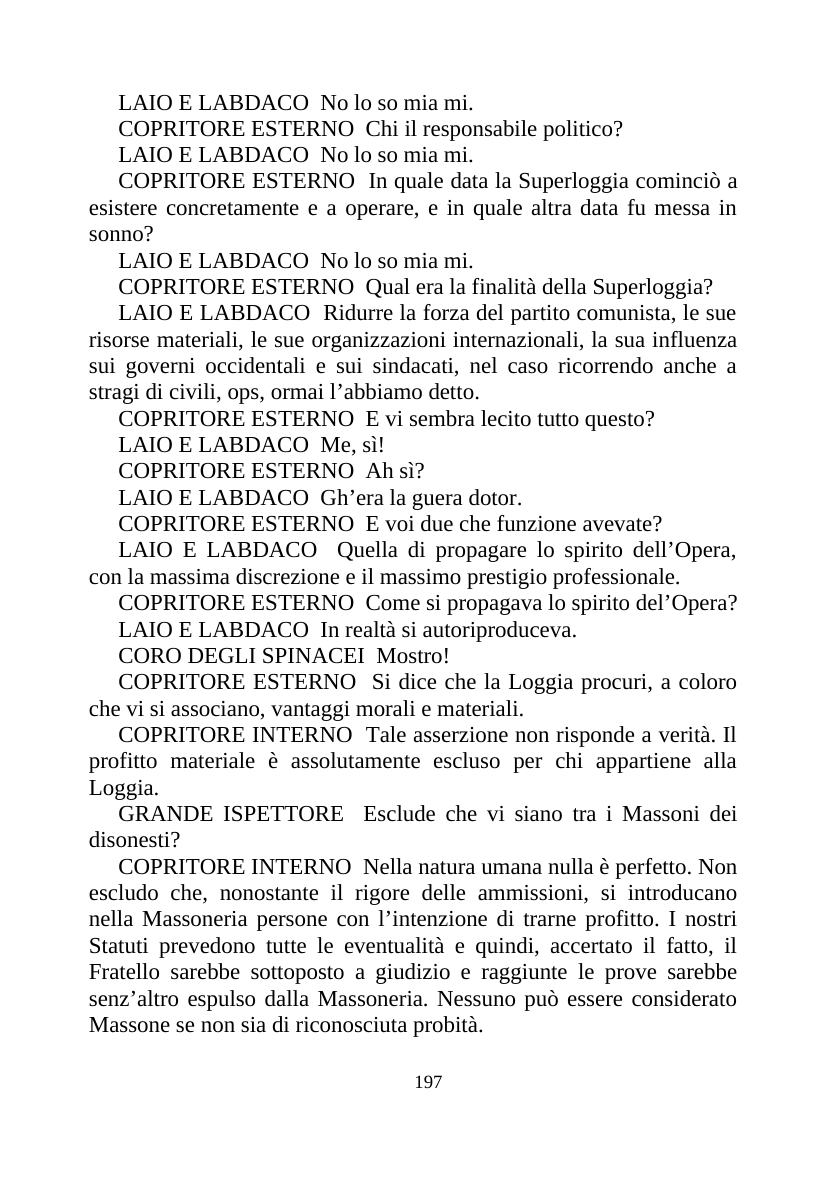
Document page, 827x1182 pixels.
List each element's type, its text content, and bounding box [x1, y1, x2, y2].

text COPRITORE ESTERNO Si dice che la Loggia procuri, a coloro che vi si associano, vantaggi morali e materiali. [89, 668, 738, 721]
text COPRITORE INTERNO Nella natura umana nulla è perfetto. Non escludo che, nonostante il rigore delle ammissioni, si introducano nella Massoneria persone con l’intenzione di trarne profitto. I nostri Statuti prevedono tutte le eventualità e quindi, accertato il fatto, il Fratello sarebbe sottoposto a giudizio e raggiunte le prove sarebbe senz’altro espulso dalla Massoneria. Nessuno può essere considerato Massone se non sia di riconosciuta probità. [89, 853, 738, 1037]
text LAIO E LABDACO Me, sì! [89, 431, 738, 457]
text LAIO E LABDACO Ridurre la forza del partito comunista, le sue risorse materiali, le sue organizzazioni internazionali, la sua influenza sui governi occidentali e sui sindacati, nel caso ricorrendo anche a stragi di civili, ops, ormai l’abbiamo detto. [89, 299, 738, 405]
text COPRITORE ESTERNO Ah sì? [89, 457, 738, 484]
text LAIO E LABDACO In realtà si autoriproduceva. [89, 616, 738, 642]
text COPRITORE ESTERNO Come si propagava lo spirito del’Opera? [89, 589, 738, 616]
text LAIO E LABDACO No lo so mia mi. [89, 141, 738, 168]
text GRANDE ISPETTORE Esclude che vi siano tra i Massoni dei disonesti? [89, 800, 738, 853]
text LAIO E LABDACO No lo so mia mi. [89, 88, 738, 115]
text COPRITORE INTERNO Tale asserzione non risponde a verità. Il profitto materiale è assolutamente escluso per chi appartiene alla Loggia. [89, 721, 738, 800]
text CORO DEGLI SPINACEI Mostro! [89, 642, 738, 668]
text COPRITORE ESTERNO In quale data la Superloggia cominciò a esistere concretamente e a operare, e in quale altra data fu messa in sonno? [89, 168, 738, 247]
text LAIO E LABDACO No lo so mia mi. [89, 247, 738, 273]
text COPRITORE ESTERNO E voi due che funzione avevate? [89, 510, 738, 537]
text LAIO E LABDACO Gh’era la guera dotor. [89, 484, 738, 510]
text COPRITORE ESTERNO Qual era la finalità della Superloggia? [89, 273, 738, 299]
text COPRITORE ESTERNO E vi sembra lecito tutto questo? [89, 405, 738, 431]
text LAIO E LABDACO Quella di propagare lo spirito dell’Opera, con la massima discrezione e il massimo prestigio professionale. [89, 537, 738, 589]
text COPRITORE ESTERNO Chi il responsabile politico? [89, 115, 738, 141]
